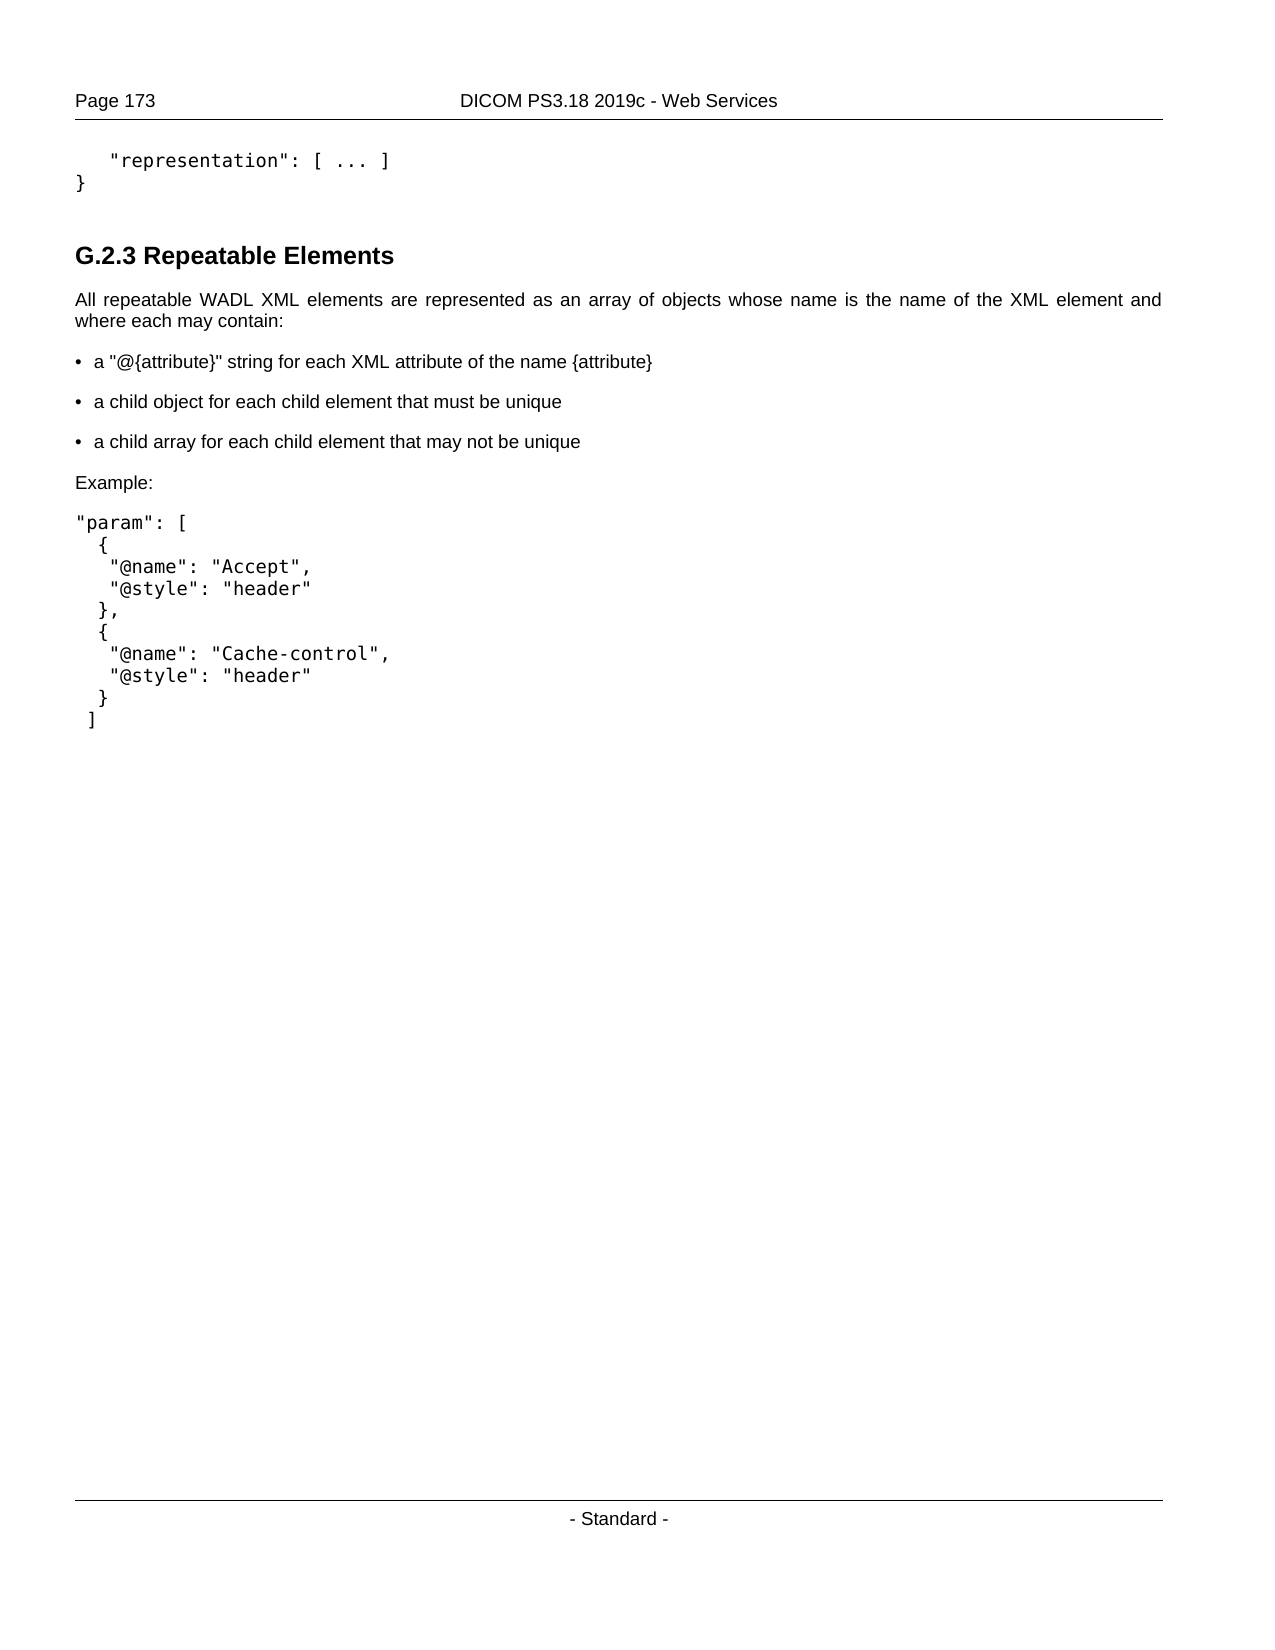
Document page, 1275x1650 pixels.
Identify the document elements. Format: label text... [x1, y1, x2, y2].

text G.2.3 Repeatable Elements [75, 241, 1162, 270]
text "representation": [ ... ] } [75, 150, 1162, 222]
text "param": [ { "@name": "Accept", "@style": "header" }, { "@name": "Cache-control", "@style": "header" } ] [75, 512, 1162, 759]
text All repeatable WADL XML elements are represented as an array of objects whose name is the name of the XML element and where each may contain: [75, 289, 1162, 332]
text • a child array for each child element that may not be unique [75, 431, 1162, 453]
text • a child object for each child element that must be unique [75, 391, 1162, 412]
text Example: [75, 472, 1162, 493]
text • a "@{attribute}" string for each XML attribute of the name {attribute} [75, 351, 1162, 372]
